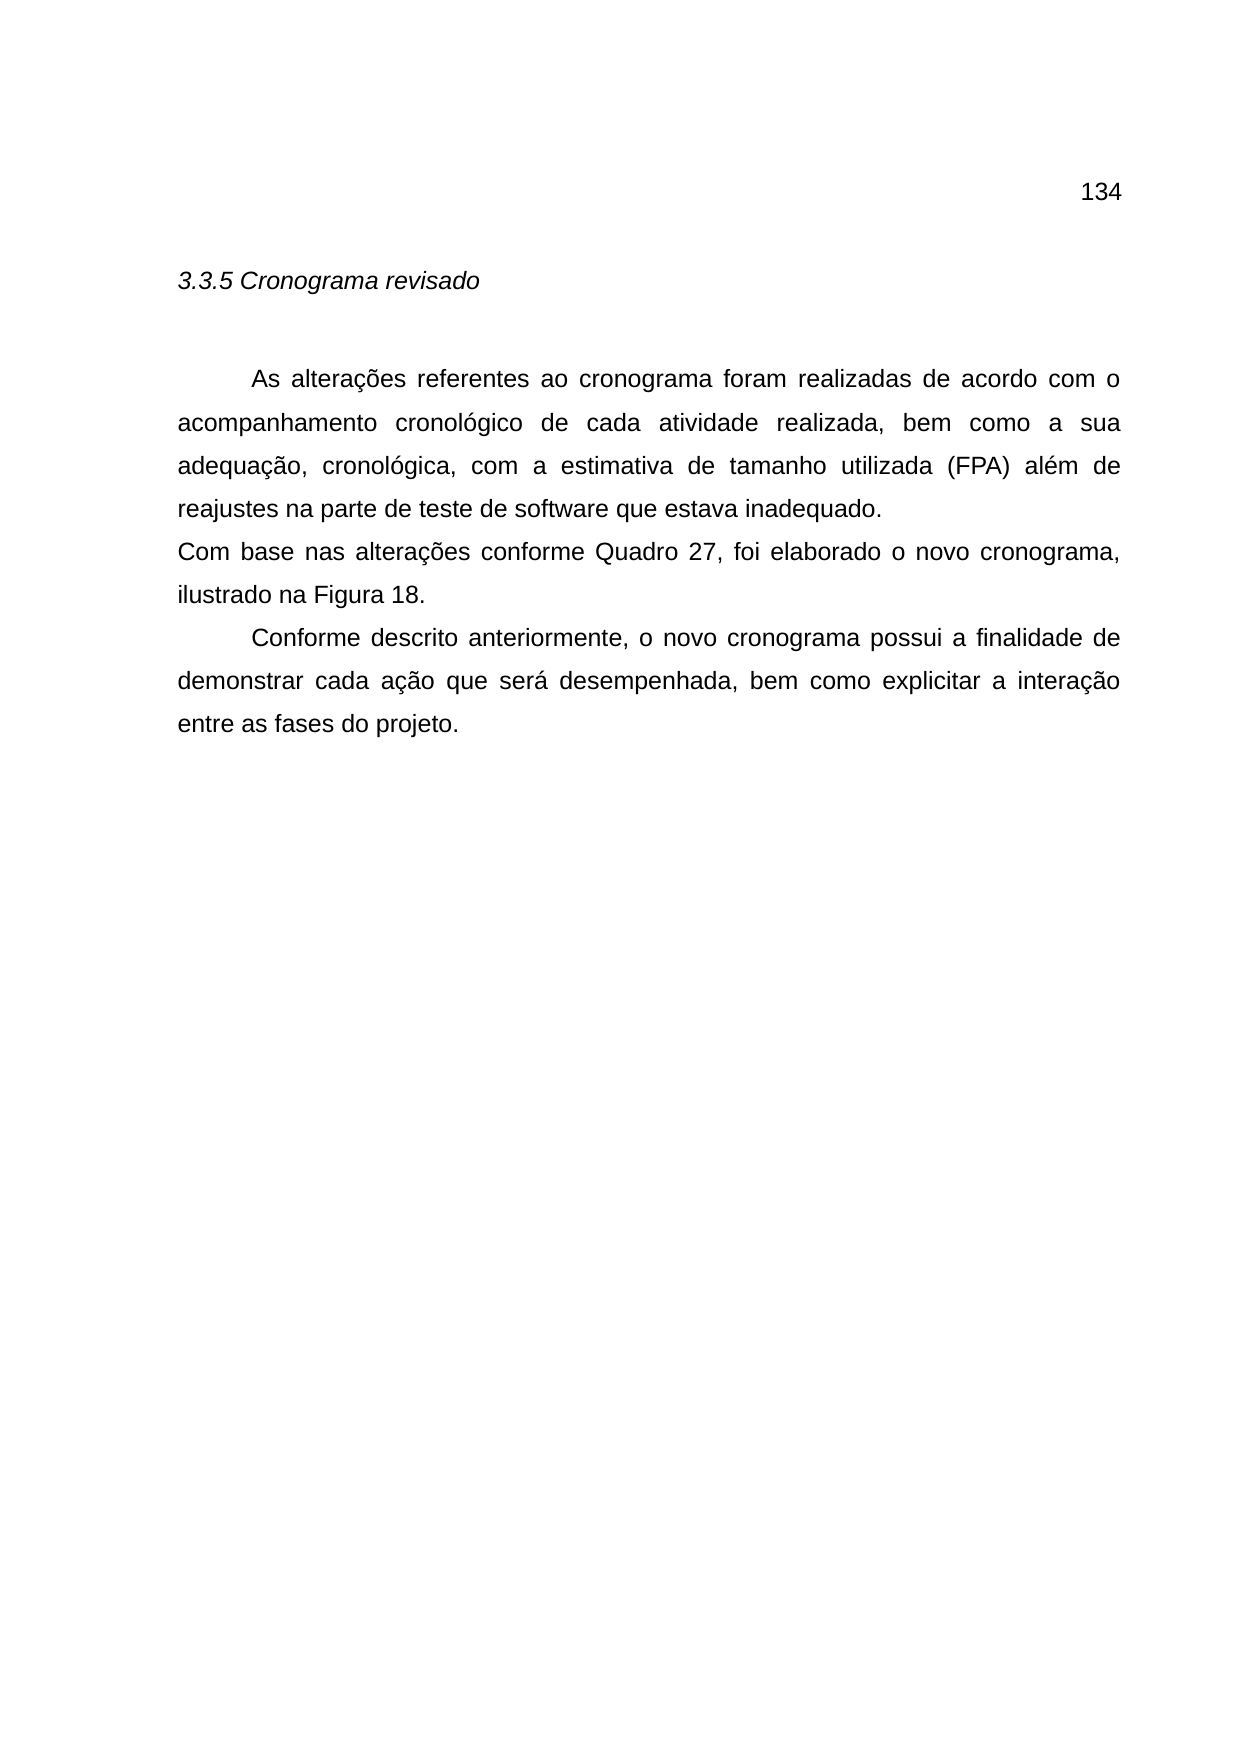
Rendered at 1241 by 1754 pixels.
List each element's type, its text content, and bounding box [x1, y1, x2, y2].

subtitle 3.3.5 Cronograma revisado [177, 266, 1122, 294]
text Com base nas alterações conforme Quadro 27, foi elaborado o novo cronograma, ilustrado na Figura 18. [177, 537, 1122, 609]
text Conforme descrito anteriormente, o novo cronograma possui a finalidade de demonstrar cada ação que será desempenhada, bem como explicitar a interação entre as fases do projeto. [177, 623, 1122, 738]
text As alterações referentes ao cronograma foram realizadas de acordo com o acompanhamento cronológico de cada atividade realizada, bem como a sua adequação, cronológica, com a estimativa de tamanho utilizada (FPA) além de reajustes na parte de teste de software que estava inadequado. [177, 364, 1122, 523]
